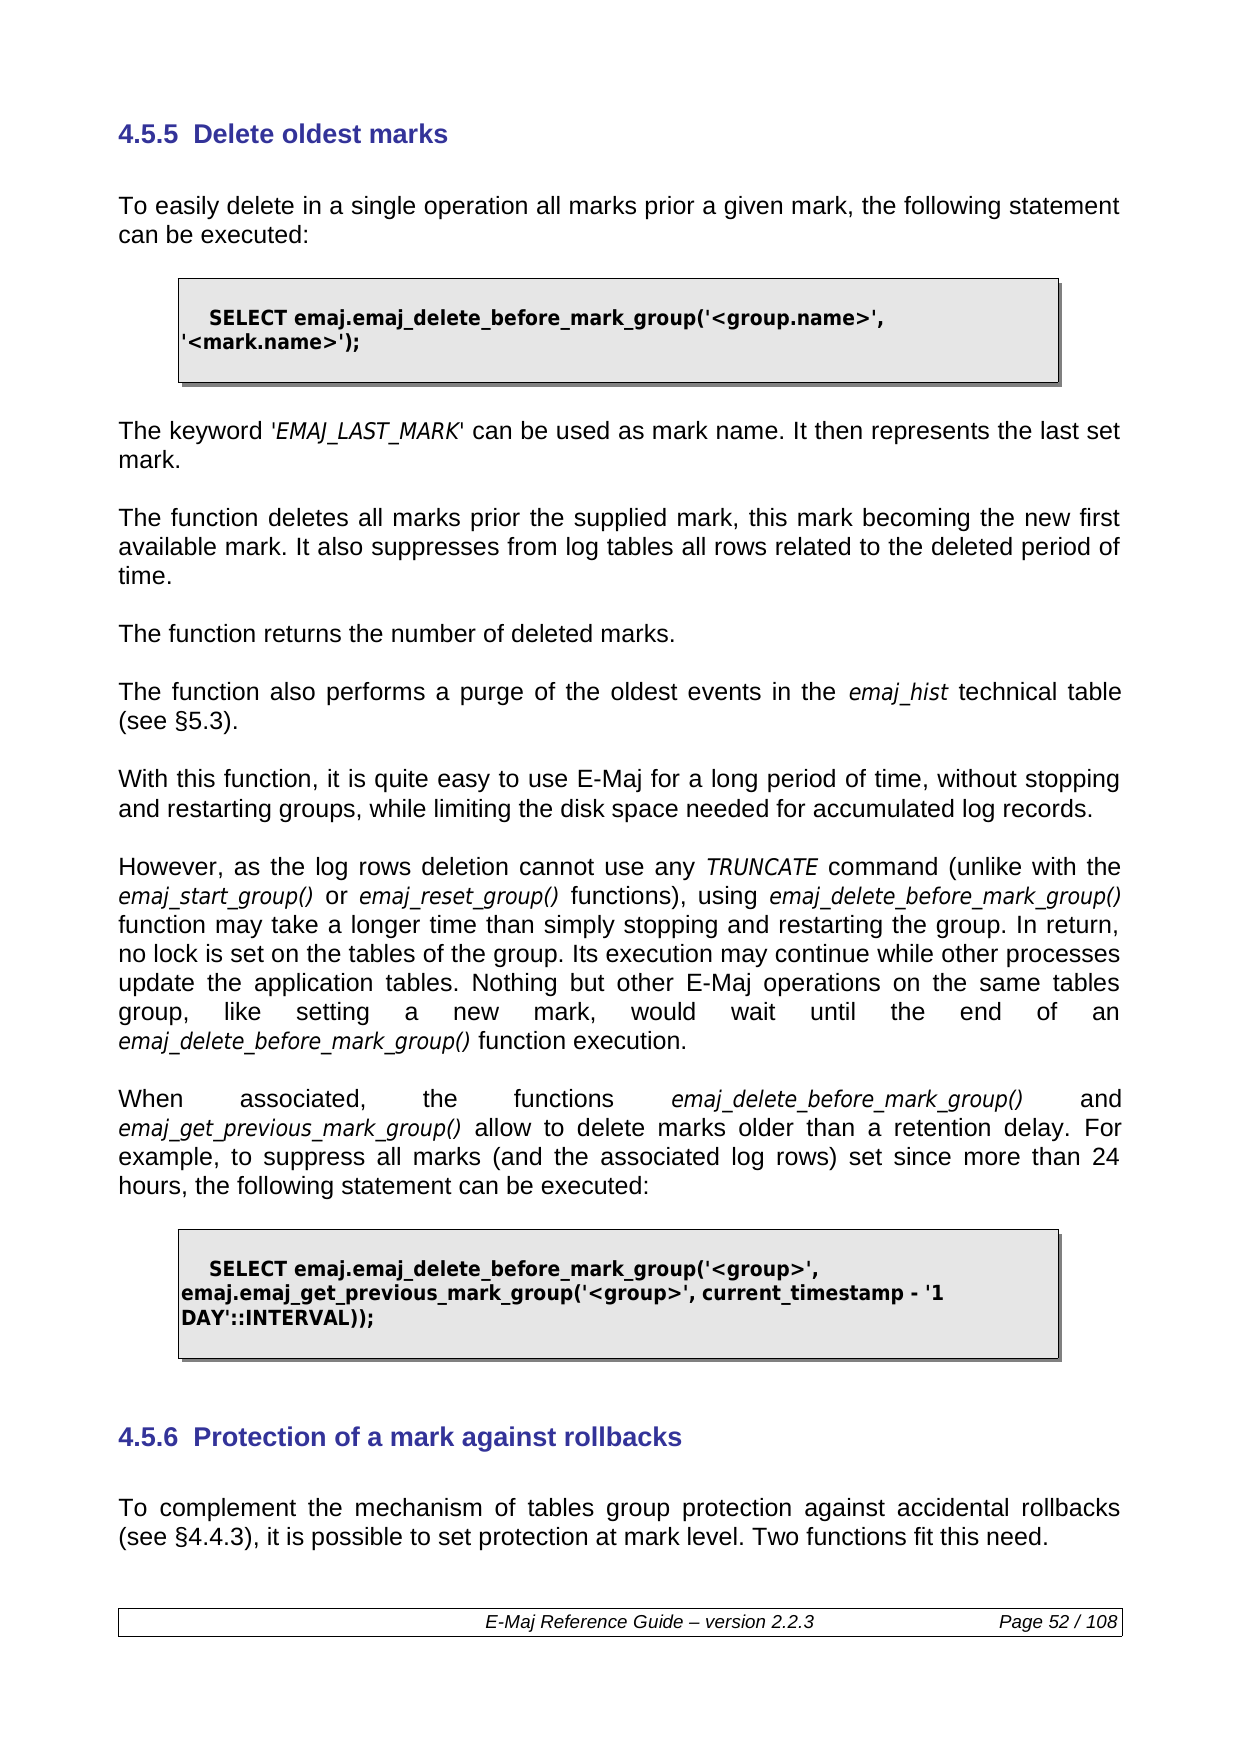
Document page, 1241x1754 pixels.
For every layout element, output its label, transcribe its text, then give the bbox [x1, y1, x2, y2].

text SELECT emaj.emaj_delete_before_mark_group('<group.name>', '<mark.name>'); [179, 302, 1058, 351]
text The function returns the number of deleted marks. [118, 619, 1122, 648]
text However, as the log rows deletion cannot use any TRUNCATE command (unlike with the emaj_start_group() or emaj_reset_group() functions), using emaj_delete_before_mark_group() function may take a longer time than simply stopping and restarting the group. In return, no lock is set on the tables of the group. Its execution may continue while other processes update the application tables. Nothing but other E-Maj operations on the same tables group, like setting a new mark, would wait until the end of an emaj_delete_before_mark_group() function execution. [118, 852, 1122, 1055]
text To easily delete in a single operation all marks prior a given mark, the following statement can be executed: [118, 191, 1122, 249]
text To complement the mechanism of tables group protection against accidental rollbacks (see §4.4.3), it is possible to set protection at mark level. Two functions fit this need. [118, 1493, 1122, 1551]
text With this function, it is quite easy to use E-Maj for a long period of time, without stopping and restarting groups, while limiting the disk space needed for accumulated log records. [118, 764, 1122, 822]
text The function deletes all marks prior the supplied mark, this mark becoming the new first available mark. It also suppresses from log tables all rows related to the deleted period of time. [118, 503, 1122, 590]
text The keyword 'EMAJ_LAST_MARK' can be used as mark name. It then represents the last set mark. [118, 416, 1122, 474]
text When associated, the functions emaj_delete_before_mark_group() and emaj_get_previous_mark_group() allow to delete marks older than a retention delay. For example, to suppress all marks (and the associated log rows) set since more than 24 hours, the following statement can be executed: [118, 1084, 1122, 1200]
text The function also performs a purge of the oldest events in the emaj_hist technical table (see §5.3). [118, 677, 1122, 735]
subtitle Protection of a mark against rollbacks [118, 1421, 1122, 1452]
subtitle Delete oldest marks [118, 118, 1122, 149]
text SELECT emaj.emaj_delete_before_mark_group('<group>', emaj.emaj_get_previous_mark_group('<group>', current_timestamp - '1 DAY'::INTERVAL)); [179, 1254, 1058, 1327]
